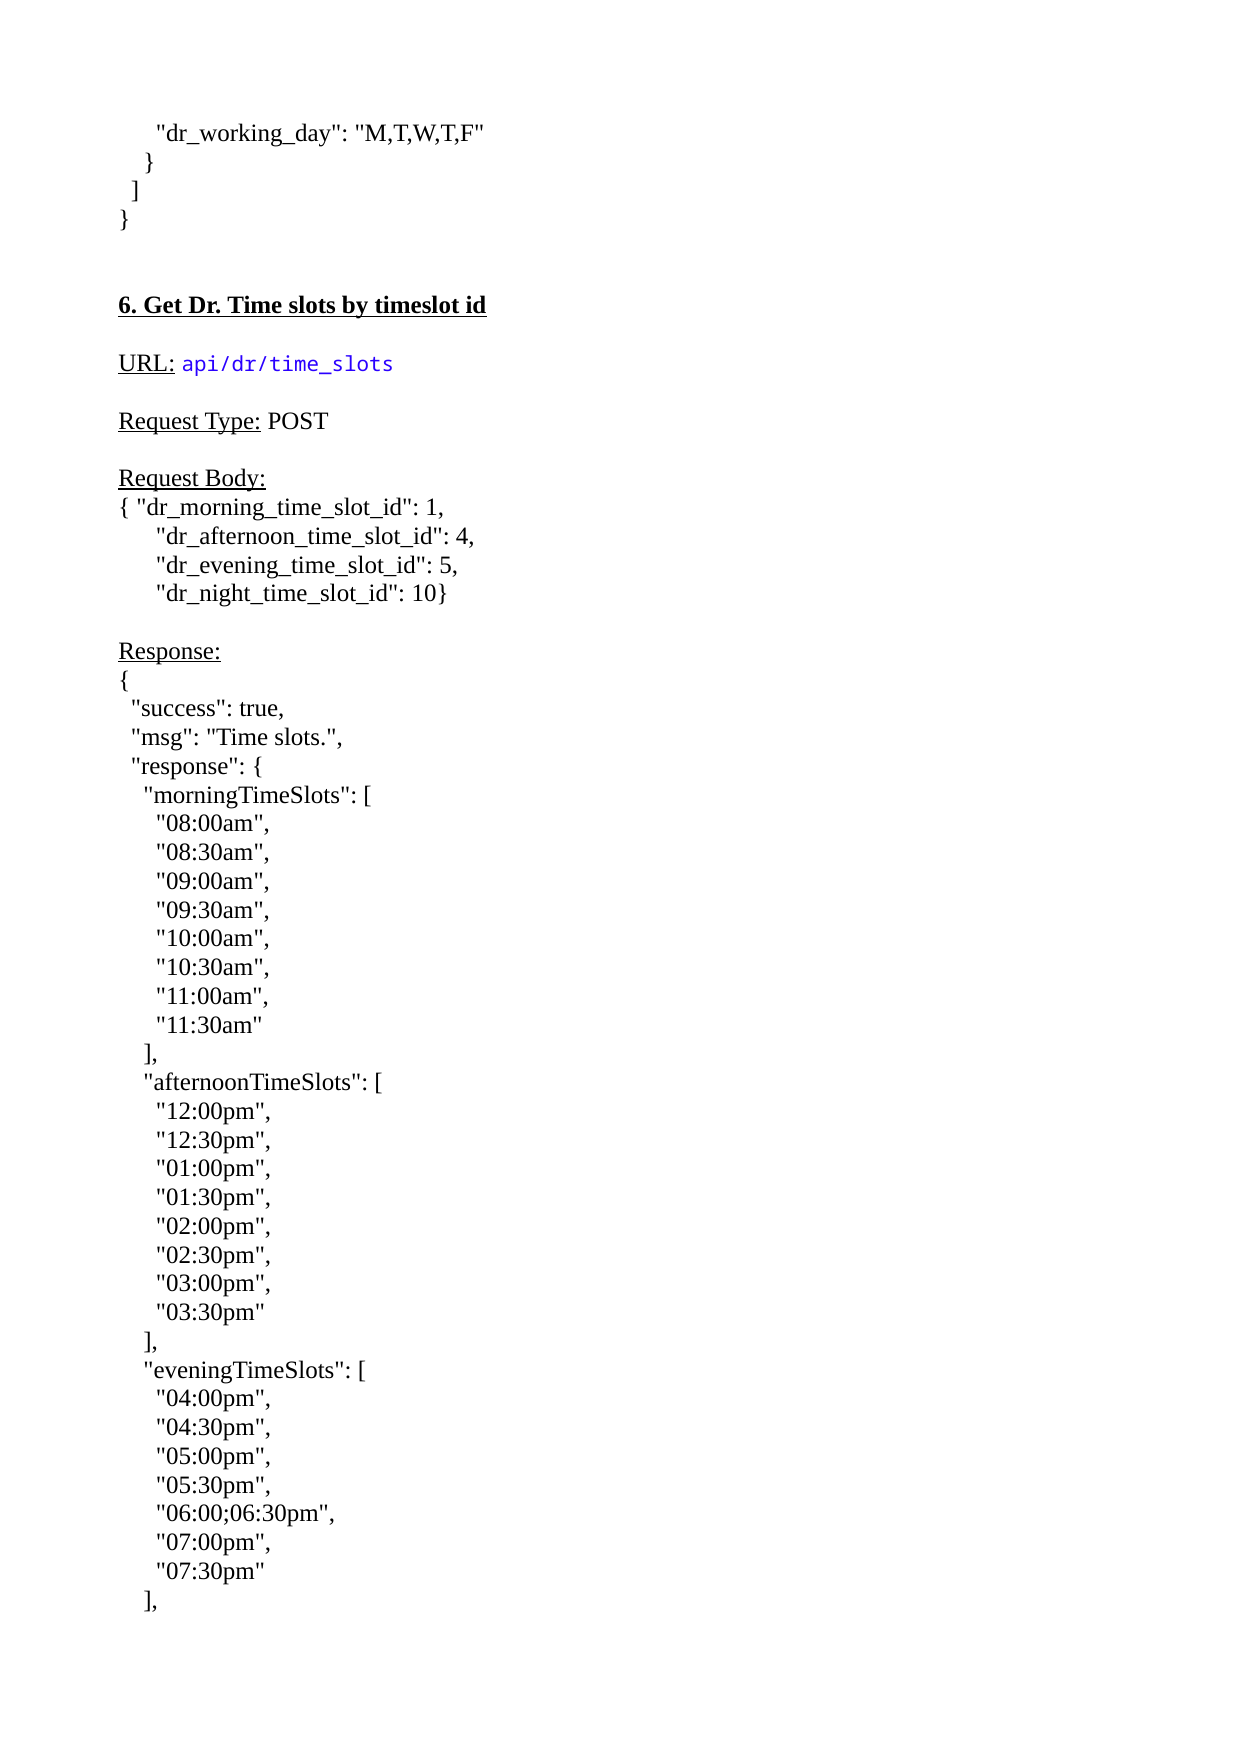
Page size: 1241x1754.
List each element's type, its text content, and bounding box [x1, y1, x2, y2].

text "02:30pm", [118, 1240, 1122, 1268]
text "10:30am", [118, 952, 1122, 981]
text Request Type: POST [118, 406, 1122, 435]
text "07:30pm" [118, 1556, 1122, 1585]
text "morningTimeSlots": [ [118, 780, 1122, 808]
text "11:00am", [118, 981, 1122, 1010]
text "eveningTimeSlots": [ [118, 1355, 1122, 1383]
text "11:30am" [118, 1010, 1122, 1038]
text { [118, 665, 1122, 693]
text "response": { [118, 751, 1122, 780]
text "success": true, [118, 693, 1122, 722]
text "04:30pm", [118, 1412, 1122, 1441]
text "12:00pm", [118, 1096, 1122, 1125]
text "04:00pm", [118, 1383, 1122, 1412]
text "dr_evening_time_slot_id": 5, [118, 550, 1122, 578]
text "afternoonTimeSlots": [ [118, 1067, 1122, 1096]
text ], [118, 1585, 1122, 1613]
text "05:00pm", [118, 1441, 1122, 1470]
text "09:30am", [118, 895, 1122, 923]
text "09:00am", [118, 866, 1122, 895]
text 6. Get Dr. Time slots by timeslot id [118, 291, 1122, 319]
text "dr_working_day": "M,T,W,T,F" [118, 118, 1122, 147]
text "02:00pm", [118, 1211, 1122, 1240]
text "01:00pm", [118, 1153, 1122, 1182]
text URL: api/dr/time_slots [118, 348, 1122, 378]
text "dr_night_time_slot_id": 10} [118, 578, 1122, 607]
text "dr_afternoon_time_slot_id": 4, [118, 521, 1122, 550]
text } [118, 204, 1122, 233]
text ] [118, 176, 1122, 204]
text "01:30pm", [118, 1182, 1122, 1211]
text { "dr_morning_time_slot_id": 1, [118, 492, 1122, 521]
text ], [118, 1038, 1122, 1067]
text Request Body: [118, 463, 1122, 492]
text "10:00am", [118, 923, 1122, 952]
text "05:30pm", [118, 1470, 1122, 1498]
text "07:00pm", [118, 1527, 1122, 1556]
text "msg": "Time slots.", [118, 722, 1122, 751]
text "06:00;06:30pm", [118, 1498, 1122, 1527]
text } [118, 147, 1122, 176]
text "12:30pm", [118, 1125, 1122, 1153]
text ], [118, 1326, 1122, 1355]
text "03:30pm" [118, 1297, 1122, 1326]
text "03:00pm", [118, 1268, 1122, 1297]
text Response: [118, 636, 1122, 665]
text "08:00am", [118, 808, 1122, 837]
text "08:30am", [118, 837, 1122, 866]
